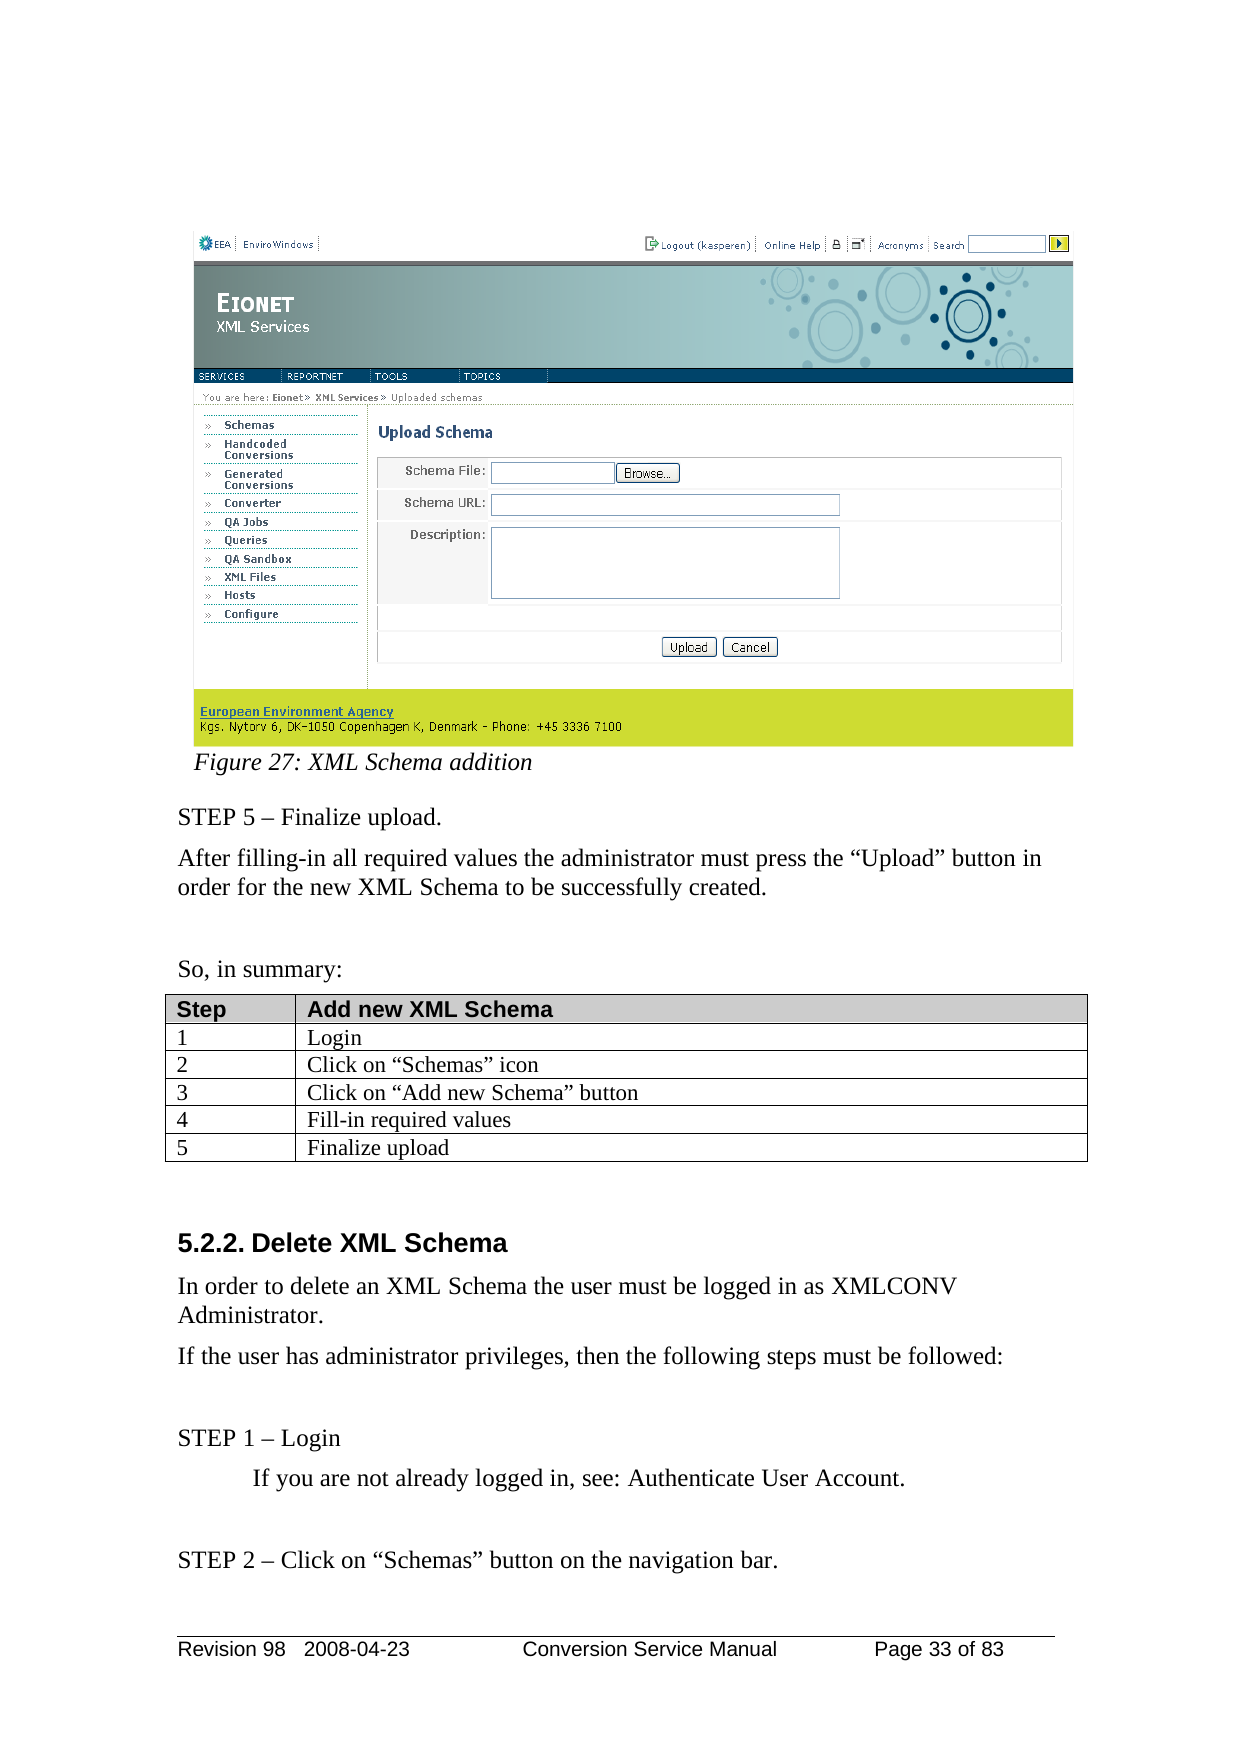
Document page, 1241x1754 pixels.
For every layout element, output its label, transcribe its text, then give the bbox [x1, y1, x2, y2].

subtitle Delete XML Schema [177, 1227, 1092, 1258]
text Figure 27: XML Schema addition [194, 747, 1073, 776]
table_cell 5 [166, 1134, 295, 1161]
table_cell Finalize upload [296, 1134, 1087, 1161]
table_cell Click on “Schemas” icon [296, 1051, 1087, 1078]
table_cell Click on “Add new Schema” button [296, 1079, 1087, 1105]
table_cell 2 [166, 1051, 295, 1078]
text If you are not already logged in, see: Authenticate User Account. [177, 1463, 1092, 1492]
table_cell 4 [166, 1106, 295, 1133]
table_header Add new XML Schema [296, 995, 1087, 1022]
table_cell Login [296, 1024, 1087, 1050]
text After filling-in all required values the administrator must press the “Upload” button in order for the new XML Schema to be successfully created. [177, 843, 1092, 901]
table_cell Fill-in required values [296, 1106, 1087, 1133]
text STEP 2 – Click on “Schemas” button on the navigation bar. [177, 1545, 1092, 1574]
table_cell 3 [166, 1079, 295, 1105]
text STEP 5 – Finalize upload. [177, 802, 1092, 831]
table_header Step [166, 995, 295, 1022]
table_cell 1 [166, 1024, 295, 1050]
text In order to delete an XML Schema the user must be logged in as XMLCONV Administrator. [177, 1271, 1092, 1329]
text STEP 1 – Login [177, 1422, 1092, 1452]
text If the user has administrator privileges, then the following steps must be followed: [177, 1341, 1092, 1370]
text So, in summary: [177, 953, 1092, 983]
